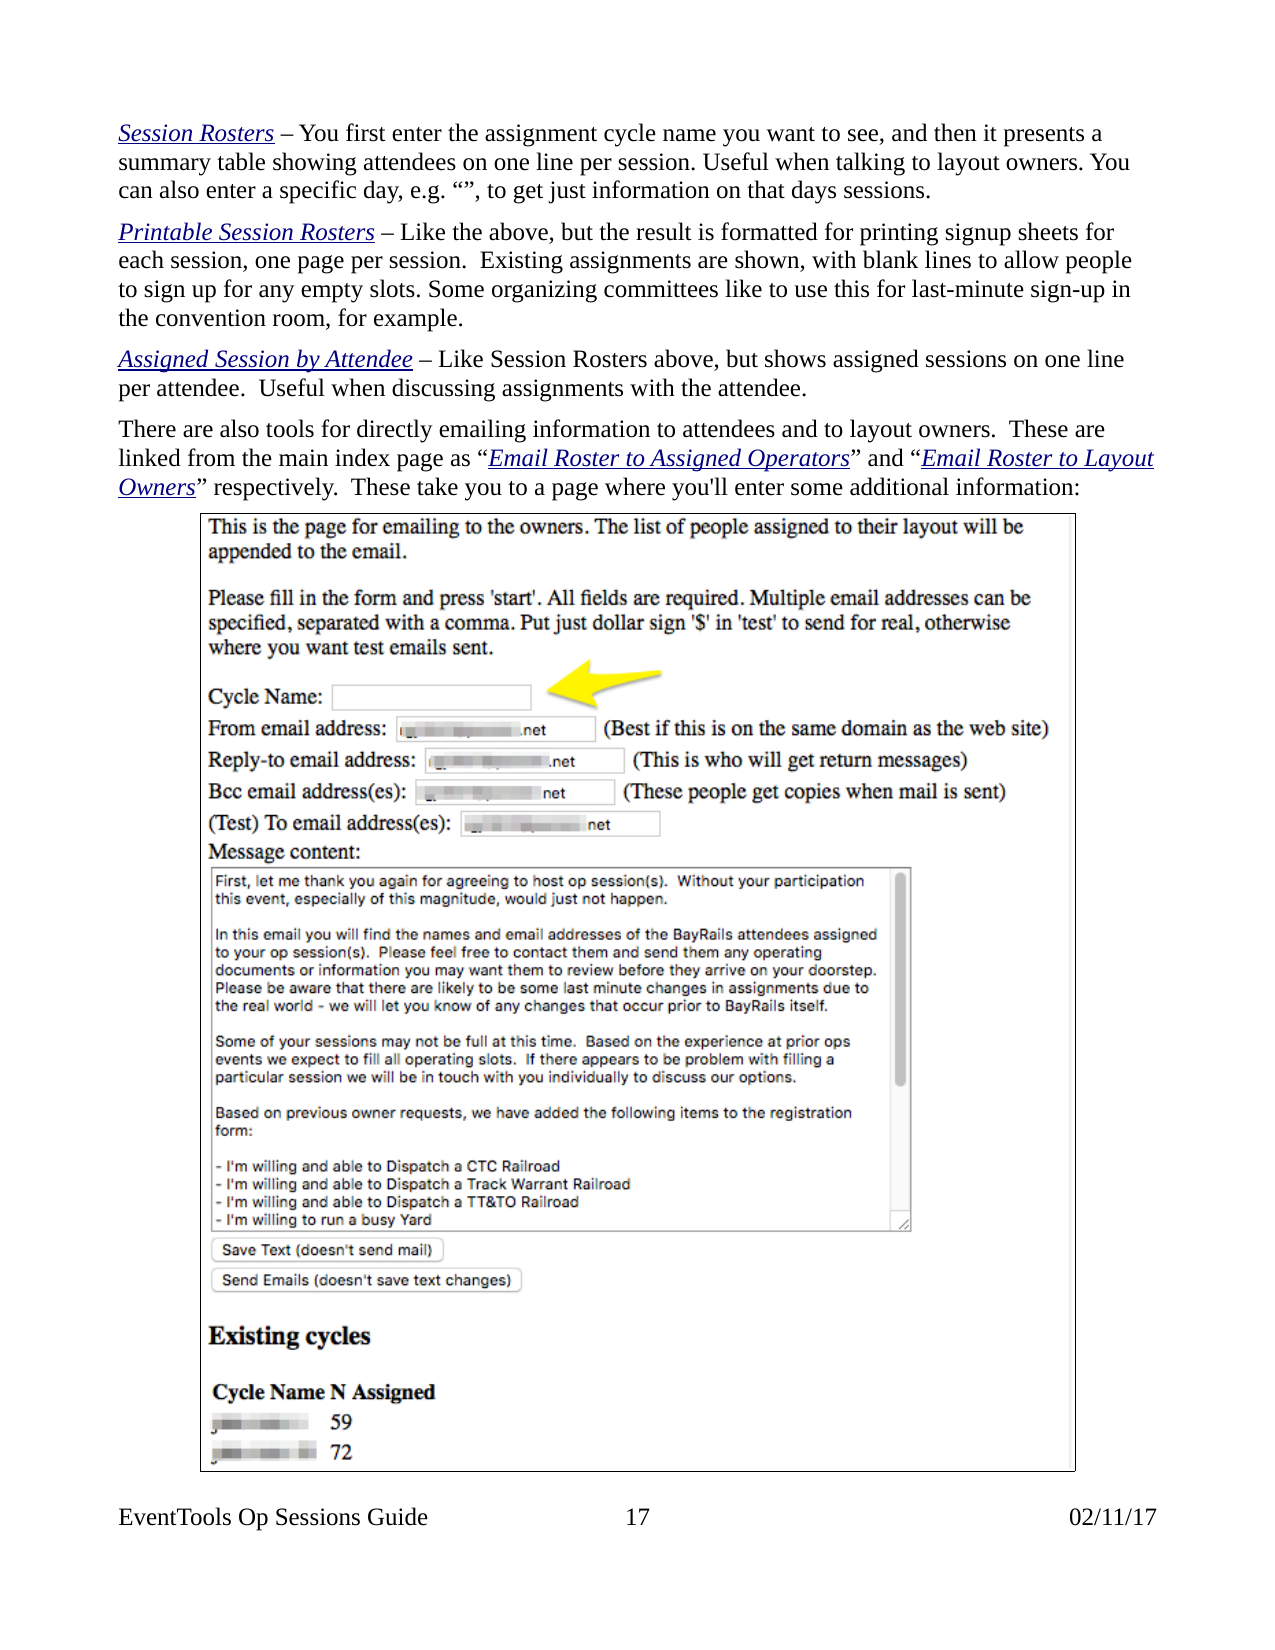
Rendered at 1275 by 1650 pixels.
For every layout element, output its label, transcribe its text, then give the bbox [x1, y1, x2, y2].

text There are also tools for directly emailing information to attendees and to layout owners. These are linked from the main index page as “Email Roster to Assigned Operators” and “Email Roster to Layout Owners” respectively. These take you to a page where you'll enter some additional information: [118, 414, 1157, 501]
picture [203, 516, 1072, 1468]
text Printable Session Rosters – Like the above, but the result is formatted for printing signup sheets for each session, one page per session. Existing assignments are shown, with blank lines to allow people to sign up for any empty slots. Some organizing committees like to use this for last-minute sign-up in the convention room, for example. [118, 217, 1157, 332]
text Assigned Session by Attendee – Like Session Rosters above, but shows assigned sessions on one line per attendee. Useful when discussing assignments with the attendee. [118, 344, 1157, 402]
text Session Rosters – You first enter the assignment cycle name you want to see, and then it presents a summary table showing attendees on one line per session. Useful when talking to layout owners. You can also enter a specific day, e.g. “”, to get just information on that days sessions. [118, 118, 1157, 204]
